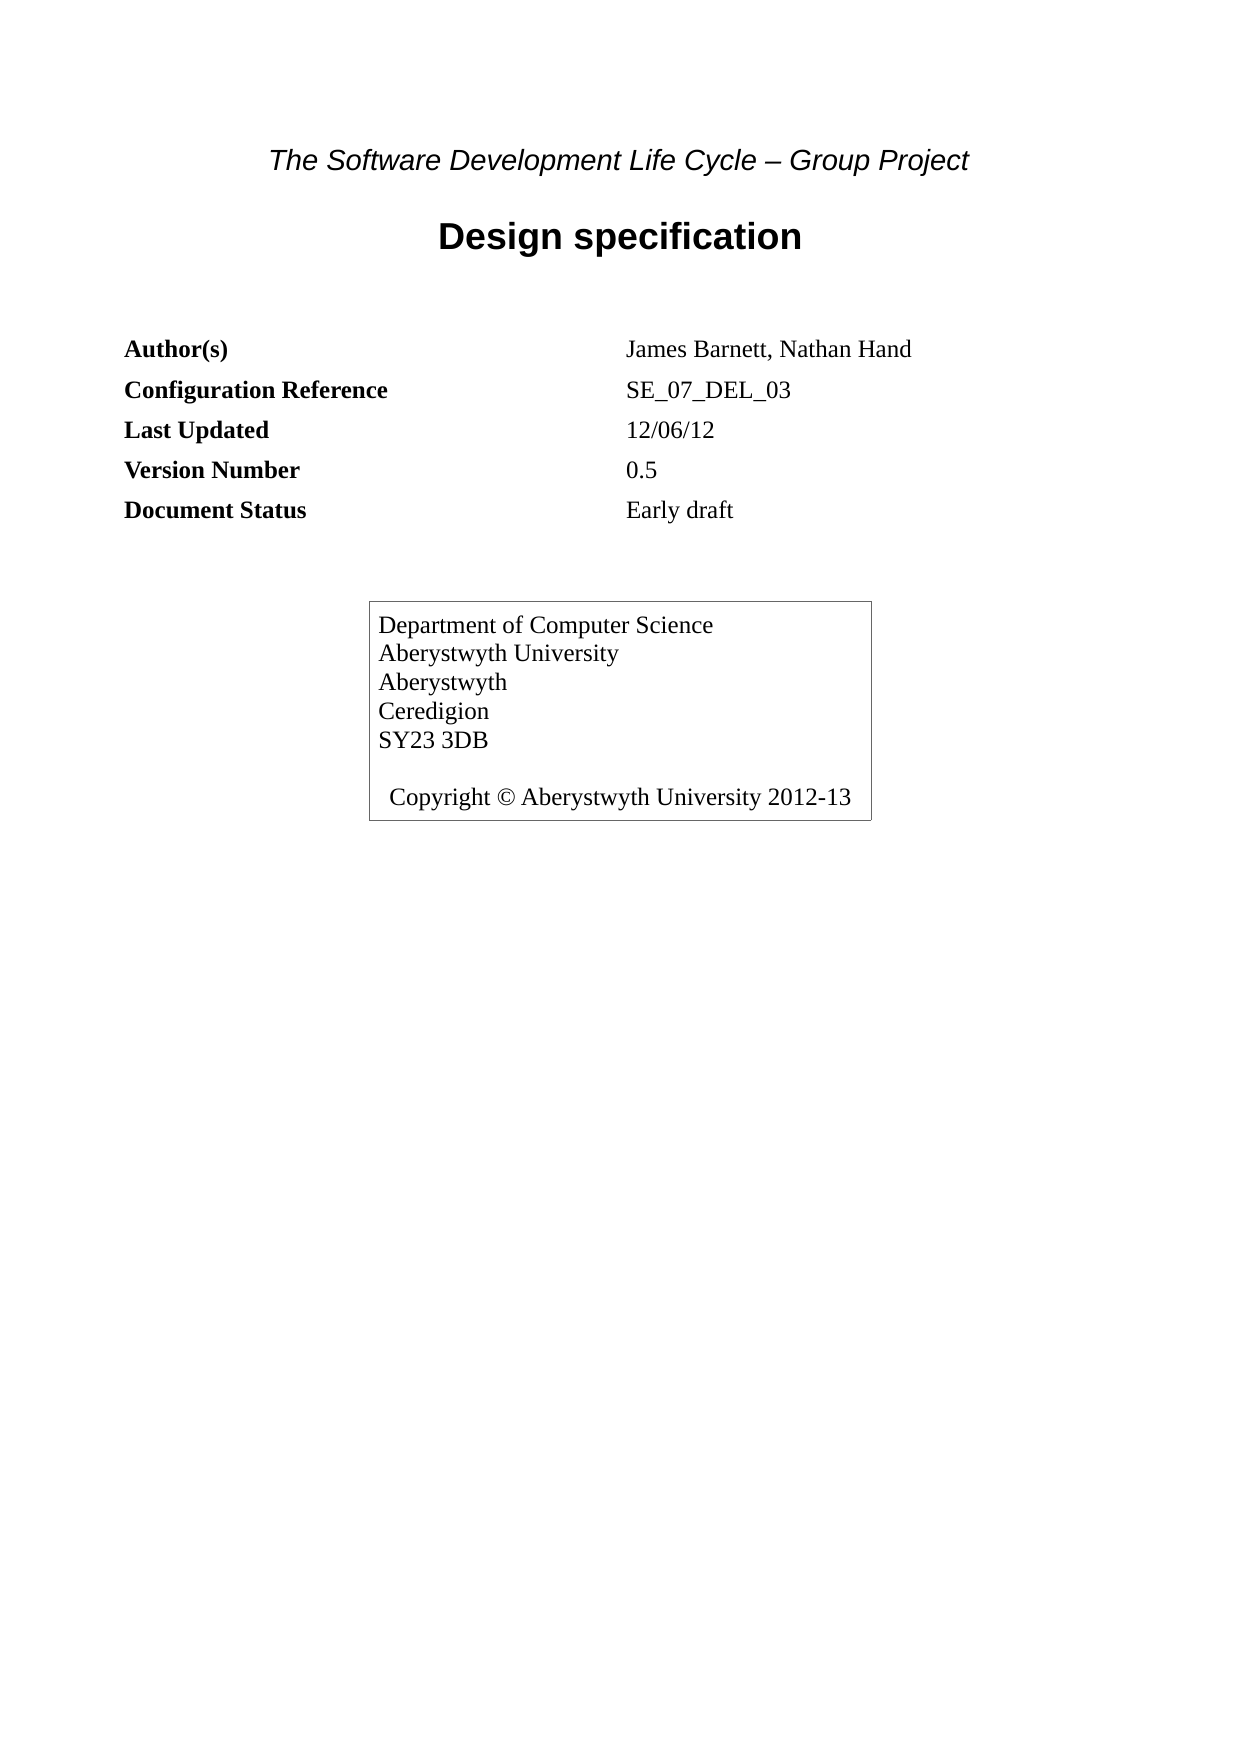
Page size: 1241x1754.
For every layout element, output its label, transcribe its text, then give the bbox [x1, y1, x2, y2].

text Copyright © Aberystwyth University 2012-13 [378, 782, 862, 811]
text Aberystwyth [378, 667, 862, 696]
text Department of Computer Science [378, 610, 862, 638]
table_cell 06/12/12 [620, 409, 1122, 449]
table_cell Early draft [620, 490, 1122, 530]
table_cell Configuration Reference [118, 369, 620, 409]
title Design specification [118, 214, 1122, 257]
table_cell SE_07_DEL_03 [620, 369, 1122, 409]
table_header James Barnett, Nathan Hand [620, 329, 1122, 369]
table_cell 0.5 [620, 450, 1122, 490]
table_cell Last Updated [118, 409, 620, 449]
text SY23 3DB [378, 725, 862, 753]
text Aberystwyth University [378, 638, 862, 667]
table_header Author(s) [118, 329, 620, 369]
table_cell Version Number [118, 450, 620, 490]
table_cell Document Status [118, 490, 620, 530]
text Ceredigion [378, 696, 862, 725]
subtitle The Software Development Life Cycle – Group Project [118, 143, 1122, 177]
